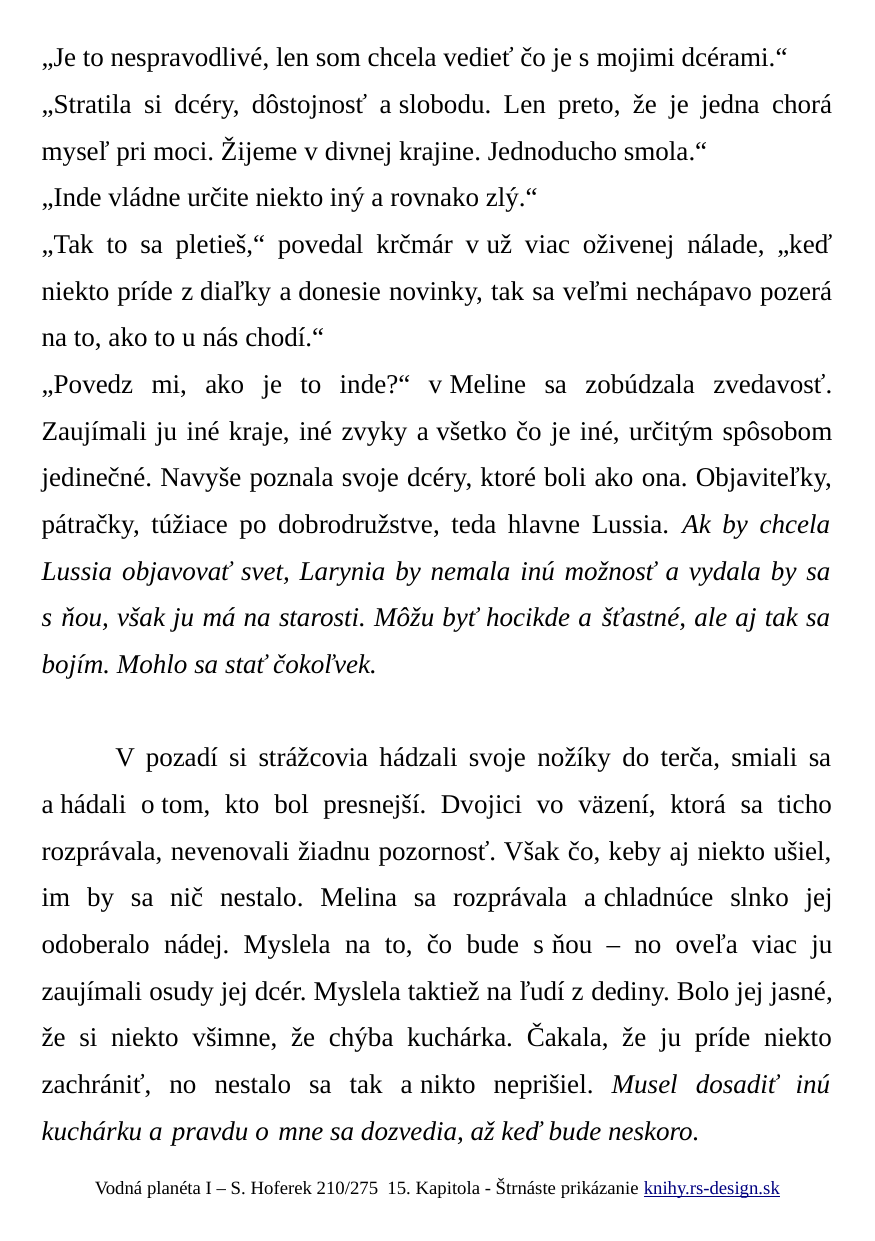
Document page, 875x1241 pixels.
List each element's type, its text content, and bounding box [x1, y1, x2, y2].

text „Stratila si dcéry, dôstojnosť a slobodu. Len preto, že je jedna chorá myseľ pri moci. Žijeme v divnej krajine. Jednoducho smola.“ [41, 88, 833, 166]
text „Tak to sa pletieš,“ povedal krčmár v už viac oživenej nálade, „keď niekto príde z diaľky a donesie novinky, tak sa veľmi nechápavo pozerá na to, ako to u nás chodí.“ [41, 228, 833, 352]
text V pozadí si strážcovia hádzali svoje nožíky do terča, smiali sa a hádali o tom, kto bol presnejší. Dvojici vo väzení, ktorá sa ticho rozprávala, nevenovali žiadnu pozornosť. Však čo, keby aj niekto ušiel, im by sa nič nestalo. Melina sa rozprávala a chladnúce slnko jej odoberalo nádej. Myslela na to, čo bude s ňou – no oveľa viac ju zaujímali osudy jej dcér. Myslela taktiež na ľudí z dediny. Bolo jej jasné, že si niekto všimne, že chýba kuchárka. Čakala, že ju príde niekto zachrániť, no nestalo sa tak a nikto neprišiel. Musel dosadiť inú kuchárku a pravdu o mne sa dozvedia, až keď bude neskoro. [41, 741, 833, 1146]
text „Je to nespravodlivé, len som chcela vedieť čo je s mojimi dcérami.“ [41, 41, 833, 72]
text „Inde vládne určite niekto iný a rovnako zlý.“ [41, 181, 833, 212]
text „Povedz mi, ako je to inde?“ v Meline sa zobúdzala zvedavosť. Zaujímali ju iné kraje, iné zvyky a všetko čo je iné, určitým spôsobom jedinečné. Navyše poznala svoje dcéry, ktoré boli ako ona. Objaviteľky, pátračky, túžiace po dobrodružstve, teda hlavne Lussia. Ak by chcela Lussia objavovať svet, Larynia by nemala inú možnosť a vydala by sa s ňou, však ju má na starosti. Môžu byť hocikde a šťastné, ale aj tak sa bojím. Mohlo sa stať čokoľvek. [41, 368, 833, 679]
